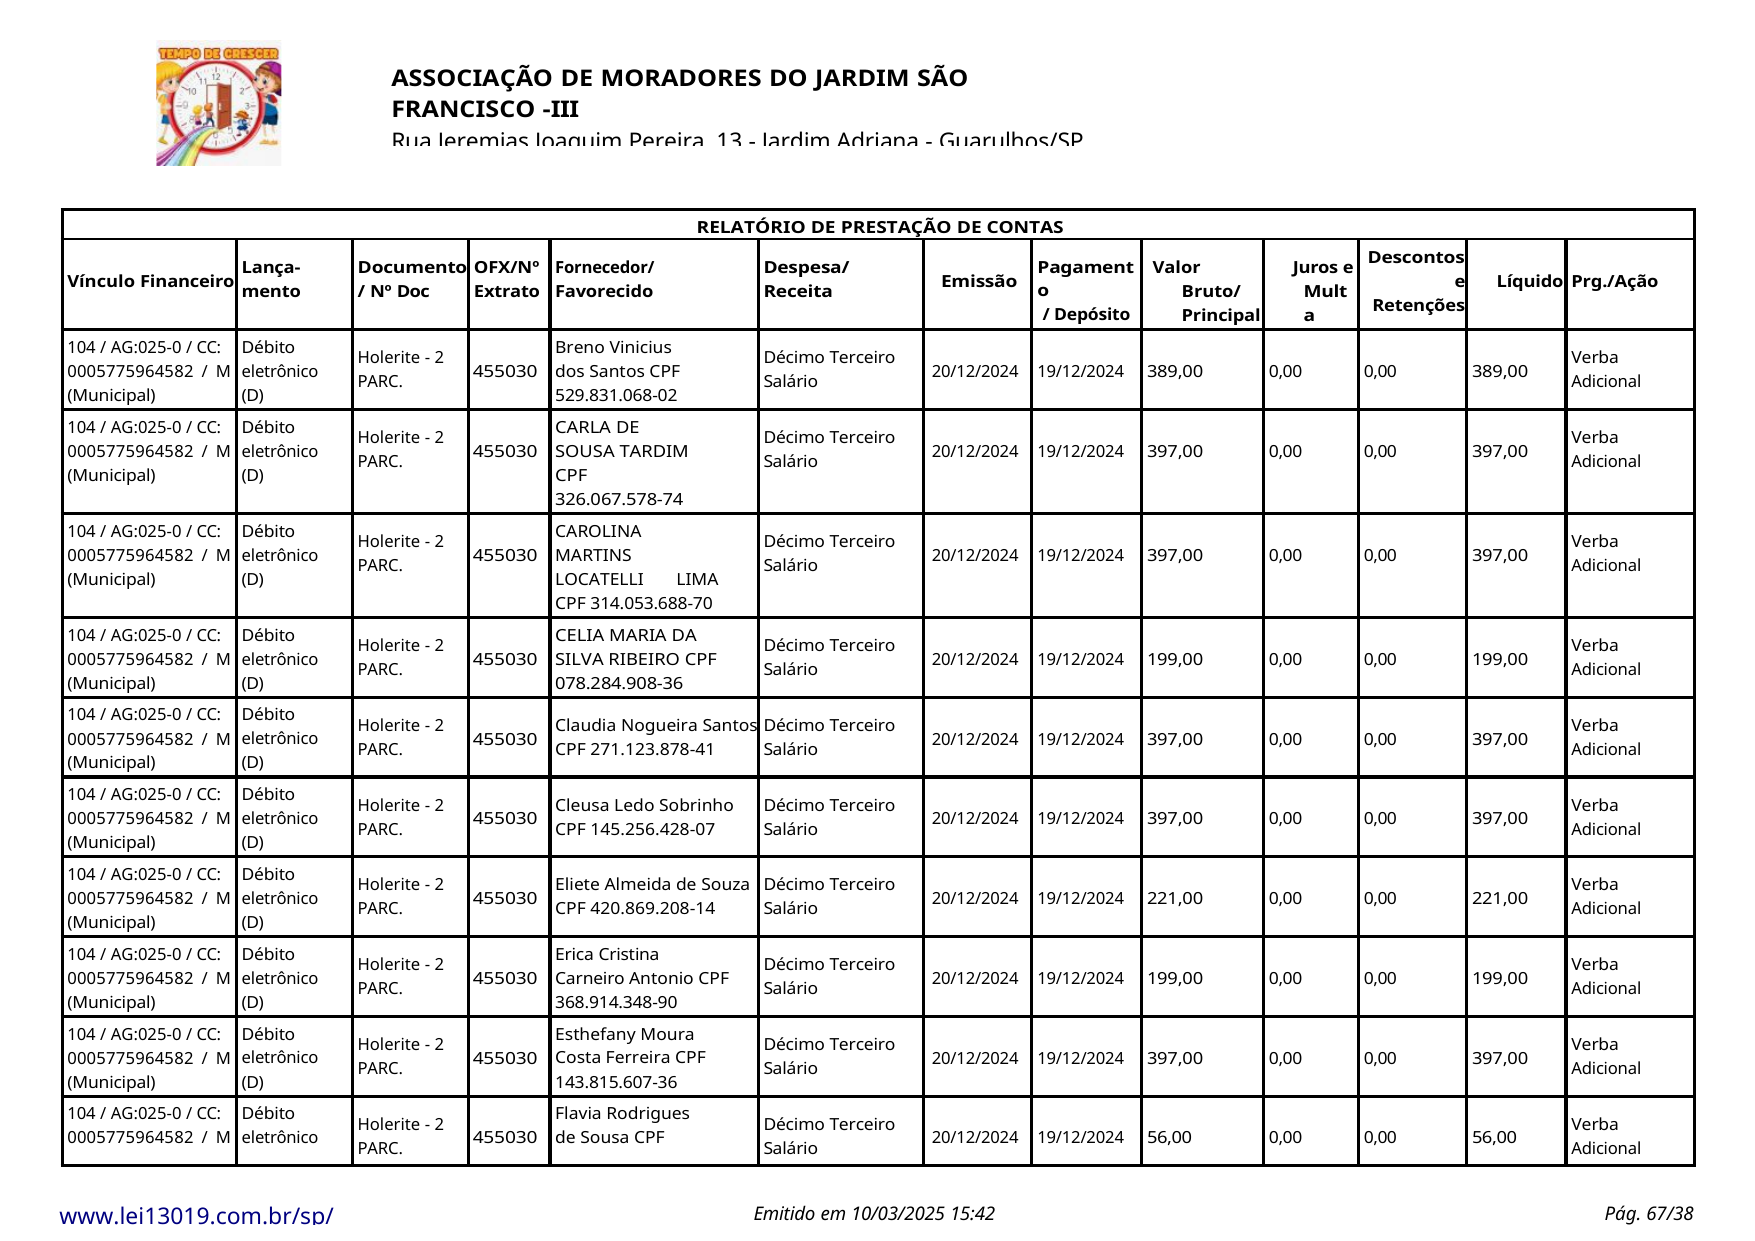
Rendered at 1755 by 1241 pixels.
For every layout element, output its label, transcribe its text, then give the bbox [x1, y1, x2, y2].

table_cell 104 / AG:025-0 / CC: 0005775964582 / M (Municipal) [64, 699, 235, 775]
table_cell 199,00 [1143, 938, 1262, 1015]
table_cell Líquido [1468, 240, 1564, 328]
table_cell 0,00 [1265, 515, 1357, 616]
table_cell 104 / AG:025-0 / CC: 0005775964582 / M (Municipal) [64, 858, 235, 935]
table_cell 0,00 [1360, 938, 1465, 1015]
table_cell 20/12/2024 [925, 515, 1030, 616]
table_cell 221,00 [1143, 858, 1262, 935]
table_cell 20/12/2024 [925, 858, 1030, 935]
table_cell Débito eletrônico (D) [238, 411, 351, 512]
table_cell 20/12/2024 [925, 411, 1030, 512]
table_cell 20/12/2024 [925, 938, 1030, 1015]
table_cell 199,00 [1143, 619, 1262, 696]
table_cell 199,00 [1468, 619, 1564, 696]
table_cell 397,00 [1143, 779, 1262, 855]
table_cell 0,00 [1360, 331, 1465, 408]
table_cell Décimo Terceiro Salário [760, 619, 922, 696]
table_cell 19/12/2024 [1033, 699, 1140, 775]
table_cell CARLA DE SOUSA TARDIM CPF 326.067.578-74 [552, 411, 757, 512]
table_cell 19/12/2024 [1033, 619, 1140, 696]
table_cell Verba Adicional [1568, 515, 1693, 616]
table_cell 455030 [470, 779, 548, 855]
table_cell 455030 [470, 619, 548, 696]
table_cell Eliete Almeida de Souza CPF 420.869.208-14 [552, 858, 757, 935]
table_cell Valor Bruto/ Principal [1143, 240, 1262, 328]
table_cell 397,00 [1468, 411, 1564, 512]
table_cell 0,00 [1360, 619, 1465, 696]
table_cell 0,00 [1360, 411, 1465, 512]
table_cell Débito eletrônico (D) [238, 1018, 351, 1094]
table_cell 104 / AG:025-0 / CC: 0005775964582 / M (Municipal) [64, 411, 235, 512]
table_cell Fornecedor/ Favorecido [552, 240, 757, 328]
table_cell Holerite - 2 PARC. [354, 1098, 467, 1164]
table_cell 19/12/2024 [1033, 411, 1140, 512]
table_cell 19/12/2024 [1033, 779, 1140, 855]
table_cell 0,00 [1265, 938, 1357, 1015]
table_cell 0,00 [1265, 858, 1357, 935]
table_cell 389,00 [1143, 331, 1262, 408]
table_cell 56,00 [1143, 1098, 1262, 1164]
table_cell 455030 [470, 331, 548, 408]
table_cell Verba Adicional [1568, 699, 1693, 775]
table_cell 0,00 [1360, 699, 1465, 775]
table_cell 397,00 [1143, 515, 1262, 616]
table_cell Décimo Terceiro Salário [760, 938, 922, 1015]
table_cell 19/12/2024 [1033, 1098, 1140, 1164]
table_cell 455030 [470, 411, 548, 512]
table_cell 0,00 [1265, 699, 1357, 775]
table_cell Holerite - 2 PARC. [354, 411, 467, 512]
table_cell Flavia Rodrigues de Sousa CPF [552, 1098, 757, 1164]
table_cell Débito eletrônico (D) [238, 331, 351, 408]
table_cell Prg./Ação [1568, 240, 1693, 328]
table_cell Verba Adicional [1568, 938, 1693, 1015]
table_cell 104 / AG:025-0 / CC: 0005775964582 / M [64, 1098, 235, 1164]
table_cell 397,00 [1468, 779, 1564, 855]
table_cell 0,00 [1265, 619, 1357, 696]
table_cell 397,00 [1468, 1018, 1564, 1094]
table_cell 104 / AG:025-0 / CC: 0005775964582 / M (Municipal) [64, 515, 235, 616]
table_cell Holerite - 2 PARC. [354, 1018, 467, 1094]
table_cell Esthefany Moura Costa Ferreira CPF 143.815.607-36 [552, 1018, 757, 1094]
table_cell Holerite - 2 PARC. [354, 779, 467, 855]
table_cell 20/12/2024 [925, 779, 1030, 855]
table_cell 397,00 [1143, 699, 1262, 775]
table_cell 0,00 [1265, 779, 1357, 855]
table_cell Erica Cristina Carneiro Antonio CPF 368.914.348-90 [552, 938, 757, 1015]
table_cell Débito eletrônico [238, 1098, 351, 1164]
table_cell 20/12/2024 [925, 619, 1030, 696]
table_cell Holerite - 2 PARC. [354, 858, 467, 935]
table_cell Débito eletrônico (D) [238, 779, 351, 855]
table_cell 104 / AG:025-0 / CC: 0005775964582 / M (Municipal) [64, 1018, 235, 1094]
table_cell 397,00 [1468, 515, 1564, 616]
table_cell 104 / AG:025-0 / CC: 0005775964582 / M (Municipal) [64, 779, 235, 855]
table_cell 0,00 [1265, 1018, 1357, 1094]
table_cell Holerite - 2 PARC. [354, 699, 467, 775]
table_cell 19/12/2024 [1033, 858, 1140, 935]
table_cell Décimo Terceiro Salário [760, 1018, 922, 1094]
table_cell Verba Adicional [1568, 1018, 1693, 1094]
table_cell 56,00 [1468, 1098, 1564, 1164]
table_cell 0,00 [1360, 779, 1465, 855]
table_header RELATÓRIO DE PRESTAÇÃO DE CONTAS [64, 211, 1693, 238]
table_cell Holerite - 2 PARC. [354, 515, 467, 616]
table_cell 0,00 [1360, 1018, 1465, 1094]
table_cell Débito eletrônico (D) [238, 515, 351, 616]
table_cell 455030 [470, 515, 548, 616]
table_cell 397,00 [1143, 1018, 1262, 1094]
table_cell Claudia Nogueira Santos CPF 271.123.878-41 [552, 699, 757, 775]
table_cell Décimo Terceiro Salário [760, 411, 922, 512]
table_cell Débito eletrônico (D) [238, 938, 351, 1015]
table_cell 397,00 [1468, 699, 1564, 775]
table_cell 20/12/2024 [925, 1098, 1030, 1164]
table_cell 455030 [470, 699, 548, 775]
table_cell Holerite - 2 PARC. [354, 619, 467, 696]
table_cell Pagamento / Depósito [1033, 240, 1140, 328]
table_cell 104 / AG:025-0 / CC: 0005775964582 / M (Municipal) [64, 938, 235, 1015]
table_cell 19/12/2024 [1033, 331, 1140, 408]
table_cell Débito eletrônico (D) [238, 619, 351, 696]
table_cell Lança- mento [238, 240, 351, 328]
table_cell 19/12/2024 [1033, 938, 1140, 1015]
table_cell Verba Adicional [1568, 1098, 1693, 1164]
table_cell Vínculo Financeiro [64, 240, 235, 328]
table_cell CAROLINA MARTINS LOCATELLI LIMA CPF 314.053.688-70 [552, 515, 757, 616]
table_cell 0,00 [1360, 858, 1465, 935]
table_cell CELIA MARIA DA SILVA RIBEIRO CPF 078.284.908-36 [552, 619, 757, 696]
table_cell Juros e Multa [1265, 240, 1357, 328]
table_cell 19/12/2024 [1033, 1018, 1140, 1094]
table_cell 20/12/2024 [925, 699, 1030, 775]
table_cell Décimo Terceiro Salário [760, 779, 922, 855]
table_cell Décimo Terceiro Salário [760, 515, 922, 616]
table_cell Décimo Terceiro Salário [760, 858, 922, 935]
table_cell 397,00 [1143, 411, 1262, 512]
table_cell Verba Adicional [1568, 619, 1693, 696]
table_cell 104 / AG:025-0 / CC: 0005775964582 / M (Municipal) [64, 331, 235, 408]
table_cell 199,00 [1468, 938, 1564, 1015]
table_cell 0,00 [1265, 1098, 1357, 1164]
table_cell OFX/Nº Extrato [470, 240, 548, 328]
table_cell 104 / AG:025-0 / CC: 0005775964582 / M (Municipal) [64, 619, 235, 696]
table_cell 389,00 [1468, 331, 1564, 408]
table_cell 0,00 [1265, 411, 1357, 512]
table_cell Débito eletrônico (D) [238, 858, 351, 935]
table_cell 20/12/2024 [925, 1018, 1030, 1094]
table_cell Décimo Terceiro Salário [760, 1098, 922, 1164]
table_cell 455030 [470, 1098, 548, 1164]
table_cell 455030 [470, 938, 548, 1015]
table_cell 0,00 [1360, 1098, 1465, 1164]
table_cell Despesa/ Receita [760, 240, 922, 328]
table_cell 455030 [470, 858, 548, 935]
table_cell 0,00 [1360, 515, 1465, 616]
table_cell Décimo Terceiro Salário [760, 699, 922, 775]
table_cell Holerite - 2 PARC. [354, 938, 467, 1015]
table_cell Descontos e Retenções [1360, 240, 1465, 328]
table_cell Débito eletrônico (D) [238, 699, 351, 775]
table_cell Verba Adicional [1568, 411, 1693, 512]
table_cell 455030 [470, 1018, 548, 1094]
table_cell 0,00 [1265, 331, 1357, 408]
table_cell 20/12/2024 [925, 331, 1030, 408]
table_cell Décimo Terceiro Salário [760, 331, 922, 408]
table_cell Documento / Nº Doc [354, 240, 467, 328]
table_cell Verba Adicional [1568, 331, 1693, 408]
table_cell 19/12/2024 [1033, 515, 1140, 616]
table_cell Emissão [925, 240, 1030, 328]
table_cell Cleusa Ledo Sobrinho CPF 145.256.428-07 [552, 779, 757, 855]
table_cell Breno Vinicius dos Santos CPF 529.831.068-02 [552, 331, 757, 408]
table_cell Verba Adicional [1568, 858, 1693, 935]
table_cell Verba Adicional [1568, 779, 1693, 855]
table_cell Holerite - 2 PARC. [354, 331, 467, 408]
table_cell 221,00 [1468, 858, 1564, 935]
